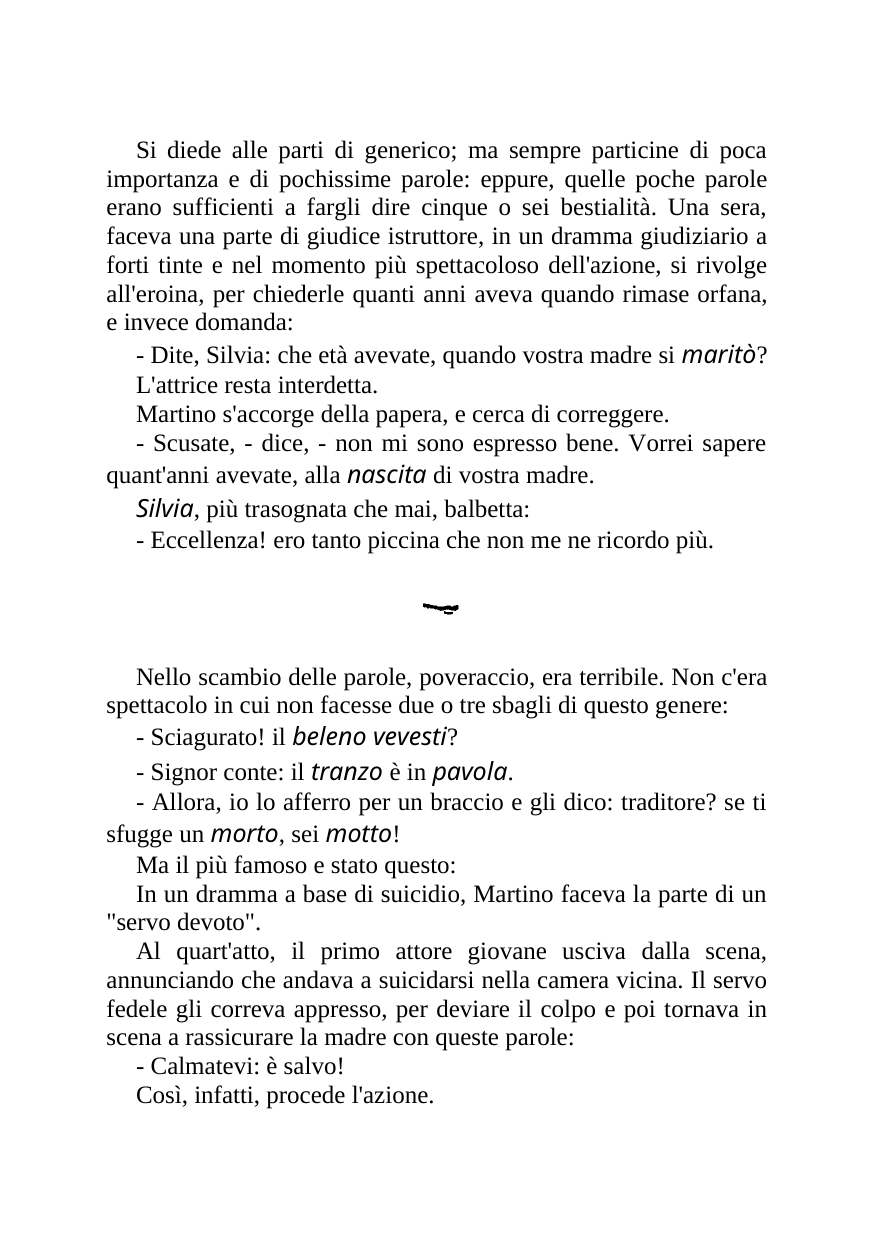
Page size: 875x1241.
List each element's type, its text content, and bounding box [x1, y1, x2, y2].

text Al quart'atto, il primo attore giovane usciva dalla scena, annunciando che andava a suicidarsi nella camera vicina. Il servo fedele gli correva appresso, per deviare il colpo e poi tornava in scena a rassicurare la madre con queste parole: [106, 936, 768, 1051]
text Martino s'accorge della papera, e cerca di correggere. [106, 399, 768, 428]
text - Sciagurato! il beleno vevesti? [106, 719, 768, 753]
text L'attrice resta interdetta. [106, 370, 768, 399]
text - Dite, Silvia: che età avevate, quando vostra madre si maritò? [106, 336, 768, 370]
text Si diede alle parti di generico; ma sempre particine di poca importanza e di pochissime parole: eppure, quelle poche parole erano sufficienti a fargli dire cinque o sei bestialità. Una sera, faceva una parte di giudice istruttore, in un dramma giudiziario a forti tinte e nel momento più spettacoloso dell'azione, si rivolge all'eroina, per chiederle quanti anni aveva quando rimase orfana, e invece domanda: [106, 135, 768, 336]
text Nello scambio delle parole, poveraccio, era terribile. Non c'era spettacolo in cui non facesse due o tre sbagli di questo genere: [106, 662, 768, 719]
text Ma il più famoso e stato questo: [106, 850, 768, 879]
picture [406, 591, 468, 624]
text In un dramma a base di suicidio, Martino faceva la parte di un "servo devoto". [106, 879, 768, 936]
text - Signor conte: il tranzo è in pavola. [106, 753, 768, 787]
text - Scusate, - dice, - non mi sono espresso bene. Vorrei sapere quant'anni avevate, alla nascita di vostra madre. [106, 428, 768, 491]
text Così, infatti, procede l'azione. [106, 1080, 768, 1109]
text - Eccellenza! ero tanto piccina che non me ne ricordo più. [106, 525, 768, 553]
text - Calmatevi: è salvo! [106, 1051, 768, 1080]
text Silvia, più trasognata che mai, balbetta: [106, 491, 768, 525]
text - Allora, io lo afferro per un braccio e gli dico: traditore? se ti sfugge un morto, sei motto! [106, 787, 768, 850]
